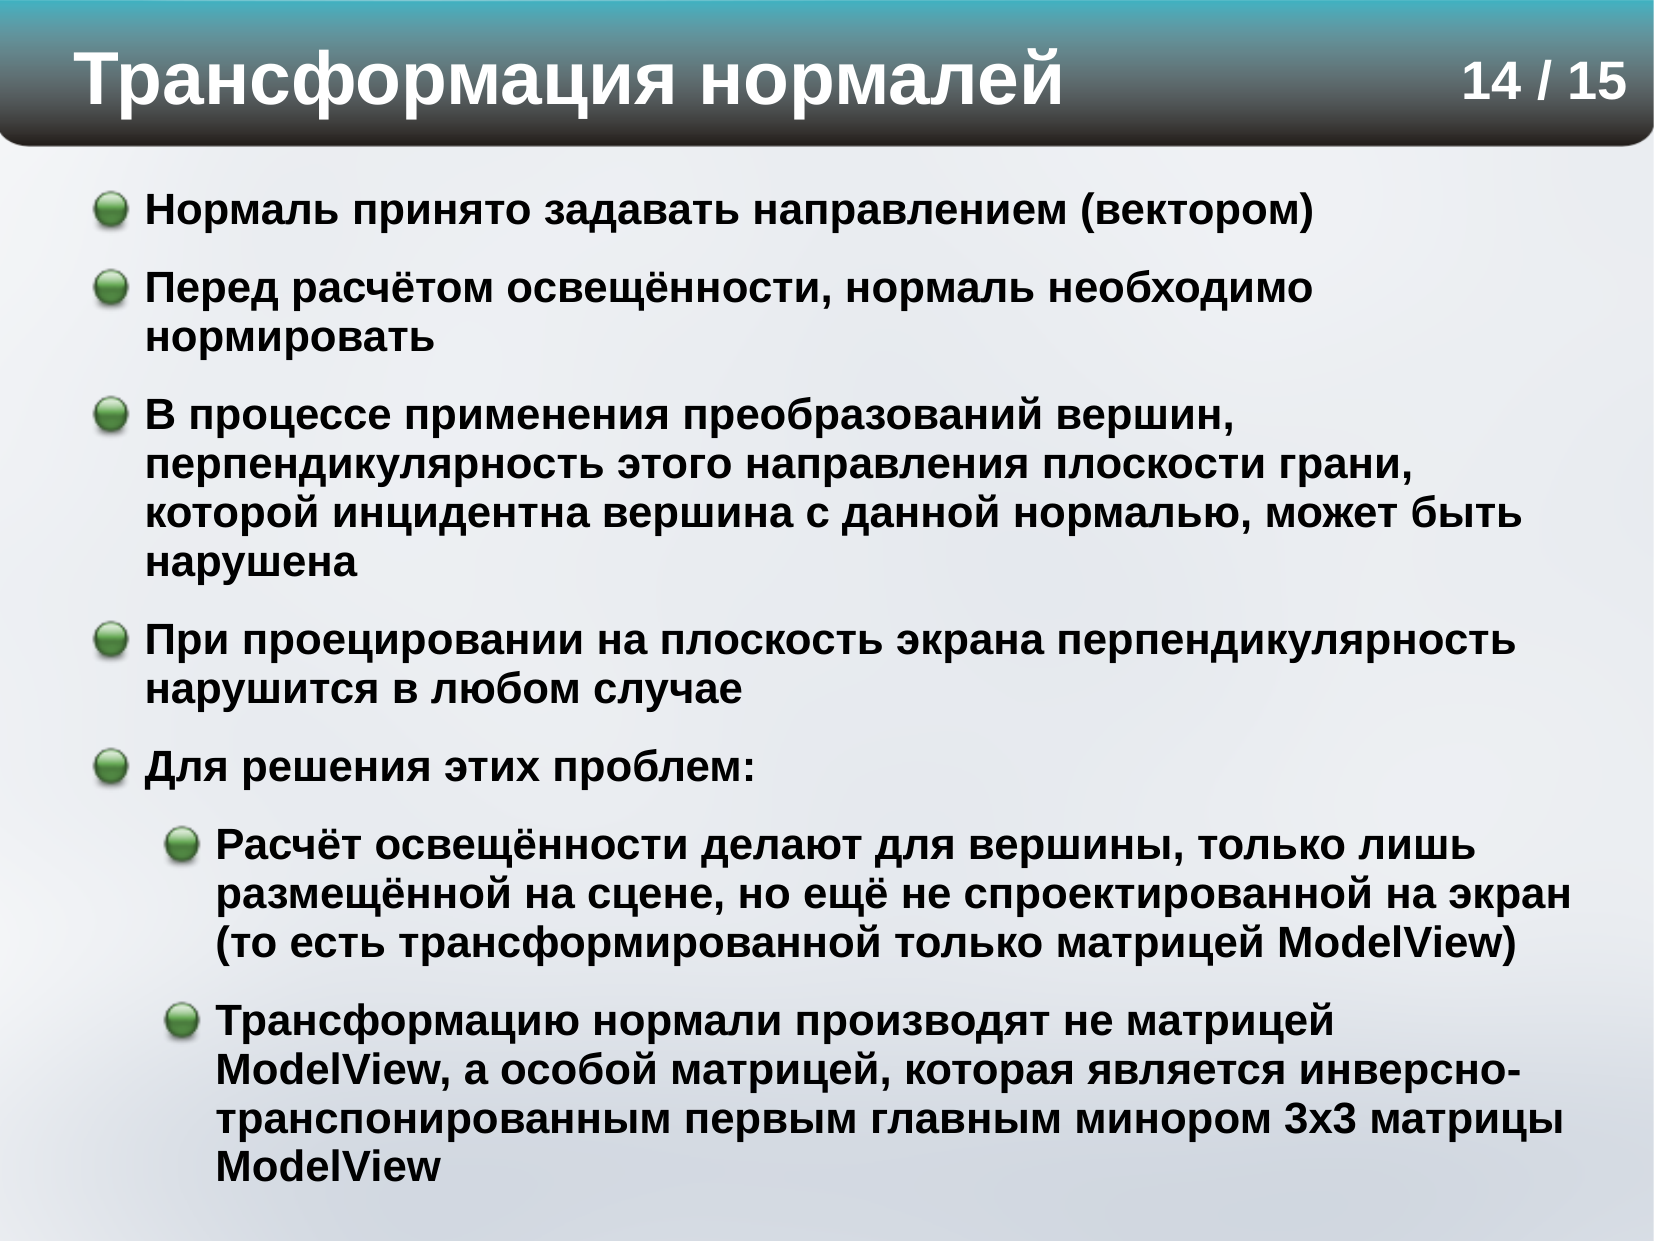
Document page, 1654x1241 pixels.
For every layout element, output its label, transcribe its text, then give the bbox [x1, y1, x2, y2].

text_box Нормаль принято задавать направлением (вектором) Перед расчётом освещённости, нормаль необходимо нормировать В процессе применения преобразований вершин, перпендикулярность этого направления плоскости грани, которой инцидентна вершина с данной нормалью, может быть нарушена При проецировании на плоскость экрана перпендикулярность нарушится в любом случае Для решения этих проблем: Расчёт освещённости делают для вершины, только лишь размещённой на сцене, но ещё не спроектированной на экран (то есть трансформированной только матрицей ModelView) Трансформацию нормали производят не матрицей ModelView, а особой матрицей, которая является инверсно-транспонированным первым главным минором 3х3 матрицы ModelView [70, 177, 1595, 1199]
picture [0, 0, 1654, 1241]
text_box Трансформация нормалей [59, 29, 1329, 129]
text_box <номер> / 15 [1446, 42, 1654, 240]
